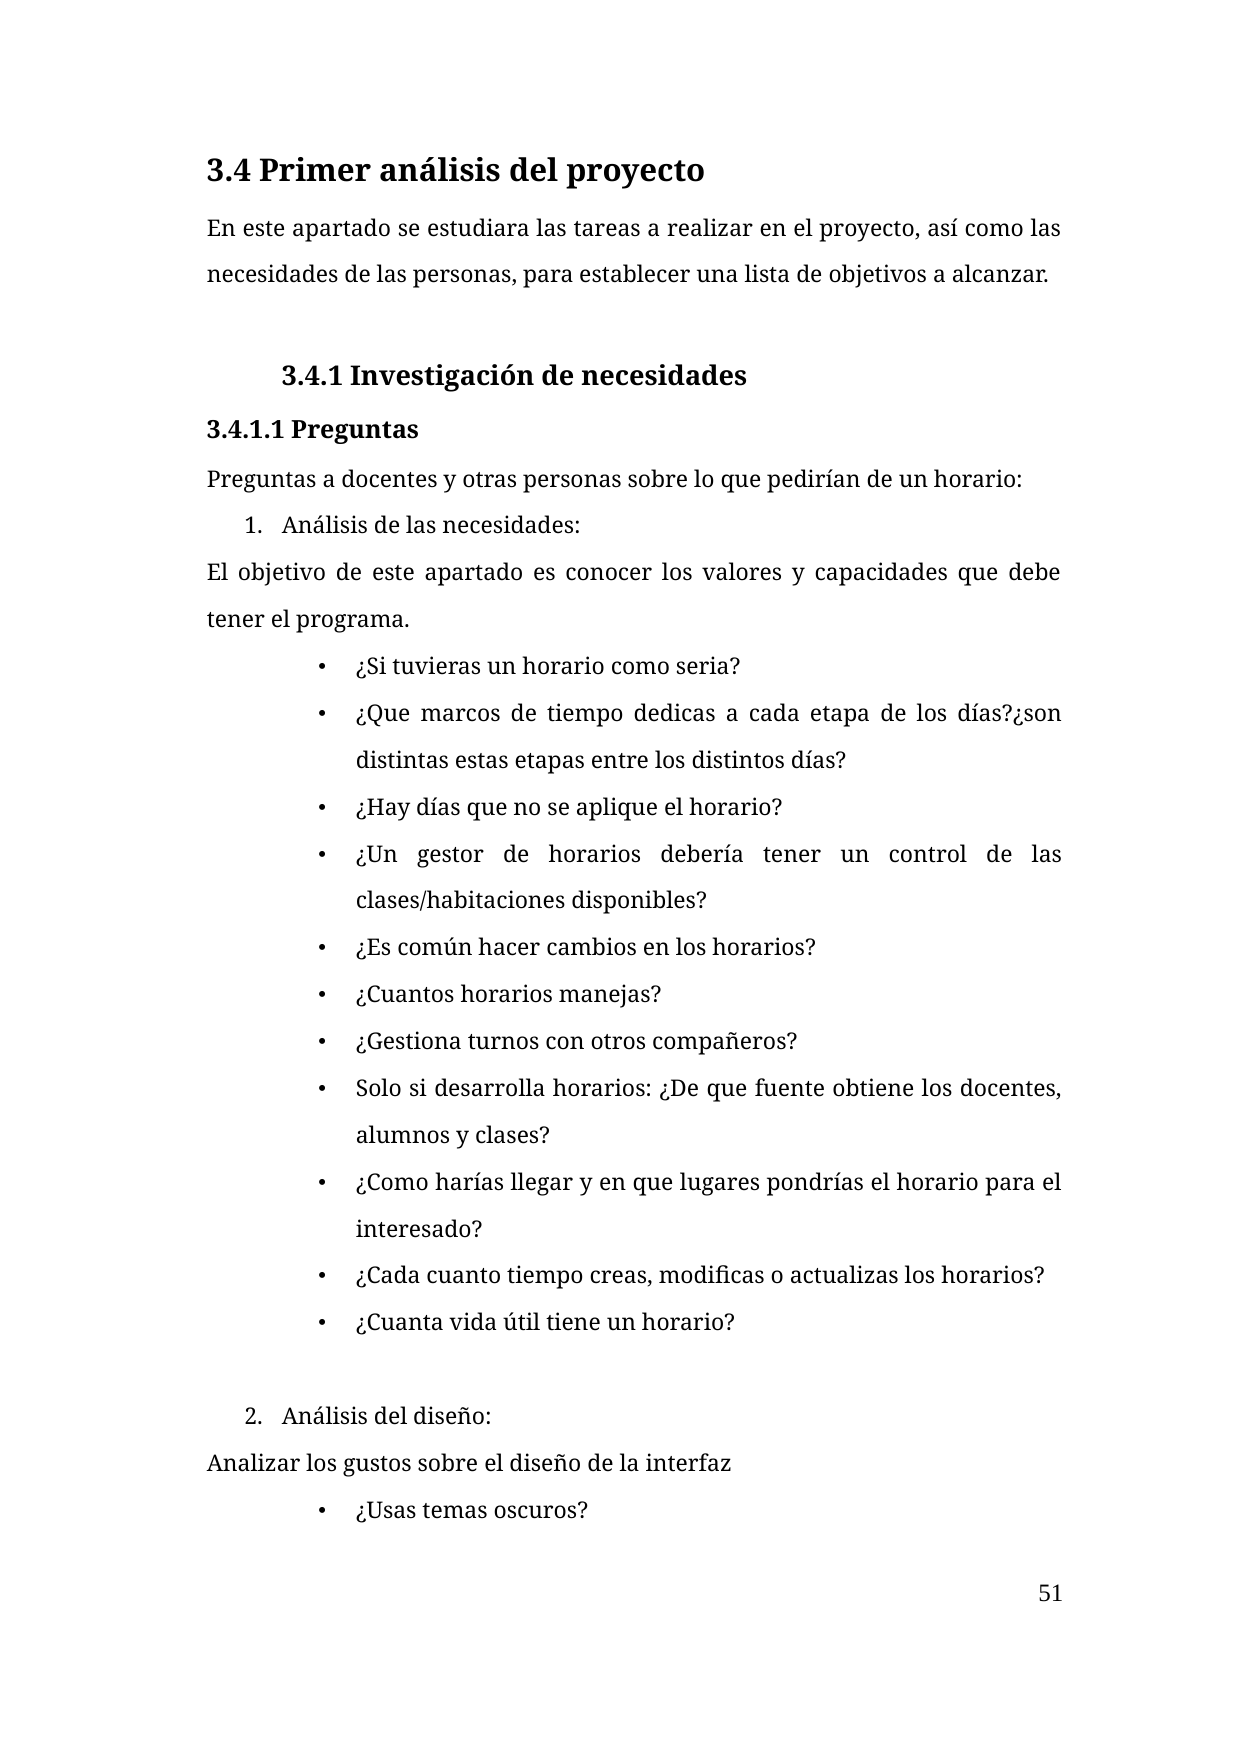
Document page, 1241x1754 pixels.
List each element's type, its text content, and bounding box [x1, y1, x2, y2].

list ¿Usas temas oscuros? [318, 1494, 1063, 1525]
list ¿Gestiona turnos con otros compañeros? [318, 1025, 1063, 1056]
text 3.4 Primer análisis del proyecto [207, 148, 1063, 190]
list ¿Como harías llegar y en que lugares pondrías el horario para el interesado? [318, 1166, 1063, 1244]
list ¿Cuantos horarios manejas? [318, 978, 1063, 1009]
text Preguntas a docentes y otras personas sobre lo que pedirían de un horario: [207, 463, 1063, 494]
list Análisis de las necesidades: [244, 509, 1063, 541]
list ¿Hay días que no se aplique el horario? [318, 791, 1063, 822]
text El objetivo de este apartado es conocer los valores y capacidades que debe tener el programa. [207, 556, 1063, 634]
list ¿Es común hacer cambios en los horarios? [318, 931, 1063, 963]
list ¿Que marcos de tiempo dedicas a cada etapa de los días?¿son distintas estas etapas entre los distintos días? [318, 697, 1063, 775]
text Analizar los gustos sobre el diseño de la interfaz [207, 1447, 1063, 1478]
list ¿Si tuvieras un horario como seria? [318, 650, 1063, 681]
list ¿Cada cuanto tiempo creas, modificas o actualizas los horarios? [318, 1259, 1063, 1291]
list ¿Un gestor de horarios debería tener un control de las clases/habitaciones disponibles? [318, 838, 1063, 916]
text 3.4.1 Investigación de necesidades [207, 356, 1063, 393]
list ¿Cuanta vida útil tiene un horario? [318, 1306, 1063, 1338]
text En este apartado se estudiara las tareas a realizar en el proyecto, así como las necesidades de las personas, para establecer una lista de objetivos a alcanzar. [207, 211, 1063, 289]
text 3.4.1.1 Preguntas [207, 412, 1063, 446]
list Solo si desarrolla horarios: ¿De que fuente obtiene los docentes, alumnos y clases? [318, 1072, 1063, 1150]
list Análisis del diseño: [244, 1400, 1063, 1431]
